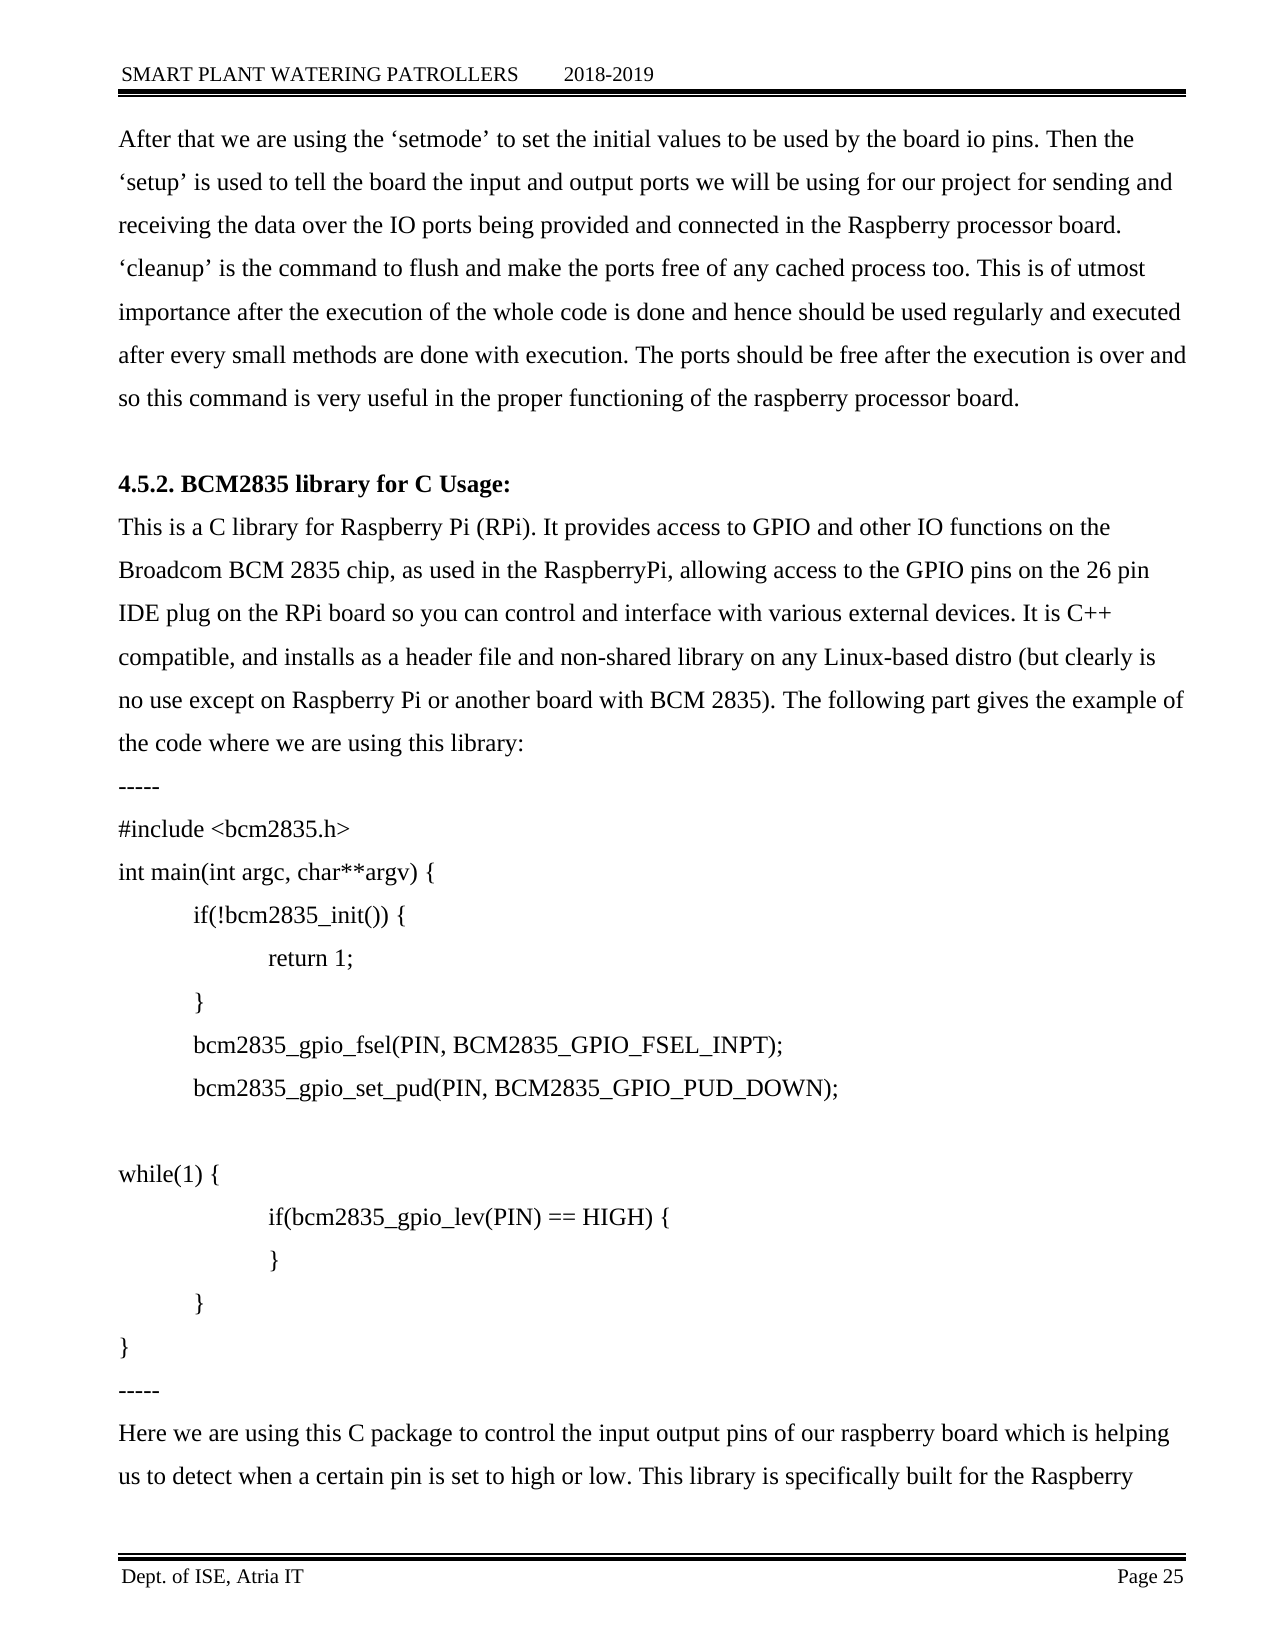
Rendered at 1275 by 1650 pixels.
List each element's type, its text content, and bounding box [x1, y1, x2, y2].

text if(bcm2835_gpio_lev(PIN) == HIGH) { [118, 1202, 1186, 1231]
text int main(int argc, char**argv) { [118, 857, 1186, 886]
text This is a C library for Raspberry Pi (RPi). It provides access to GPIO and other IO functions on the Broadcom BCM 2835 chip, as used in the RaspberryPi, allowing access to the GPIO pins on the 26 pin IDE plug on the RPi board so you can control and interface with various external devices. It is C++ compatible, and installs as a header file and non-shared library on any Linux-based distro (but clearly is no use except on Raspberry Pi or another board with BCM 2835). The following part gives the example of the code where we are using this library: [118, 512, 1186, 757]
text bcm2835_gpio_fsel(PIN, BCM2835_GPIO_FSEL_INPT); [118, 1030, 1186, 1058]
text Here we are using this C package to control the input output pins of our raspberry board which is helping us to detect when a certain pin is set to high or low. This library is specifically built for the Raspberry [118, 1418, 1186, 1490]
text } [118, 1245, 1186, 1274]
text After that we are using the ‘setmode’ to set the initial values to be used by the board io pins. Then the ‘setup’ is used to tell the board the input and output ports we will be using for our project for sending and receiving the data over the IO ports being provided and connected in the Raspberry processor board. [118, 124, 1186, 239]
text } [118, 1332, 1186, 1360]
text ‘cleanup’ is the command to flush and make the ports free of any cached process too. This is of utmost importance after the execution of the whole code is done and hence should be used regularly and executed after every small methods are done with execution. The ports should be free after the execution is over and so this command is very useful in the proper functioning of the raspberry processor board. [118, 253, 1186, 412]
text if(!bcm2835_init()) { [118, 900, 1186, 929]
text 4.5.2. BCM2835 library for C Usage: [118, 469, 1186, 498]
text ----- [118, 1375, 1186, 1403]
text return 1; [118, 943, 1186, 972]
text while(1) { [118, 1159, 1186, 1188]
text #include <bcm2835.h> [118, 814, 1186, 843]
text } [118, 987, 1186, 1015]
text ----- [118, 771, 1186, 800]
text } [118, 1288, 1186, 1317]
text bcm2835_gpio_set_pud(PIN, BCM2835_GPIO_PUD_DOWN); [118, 1073, 1186, 1102]
